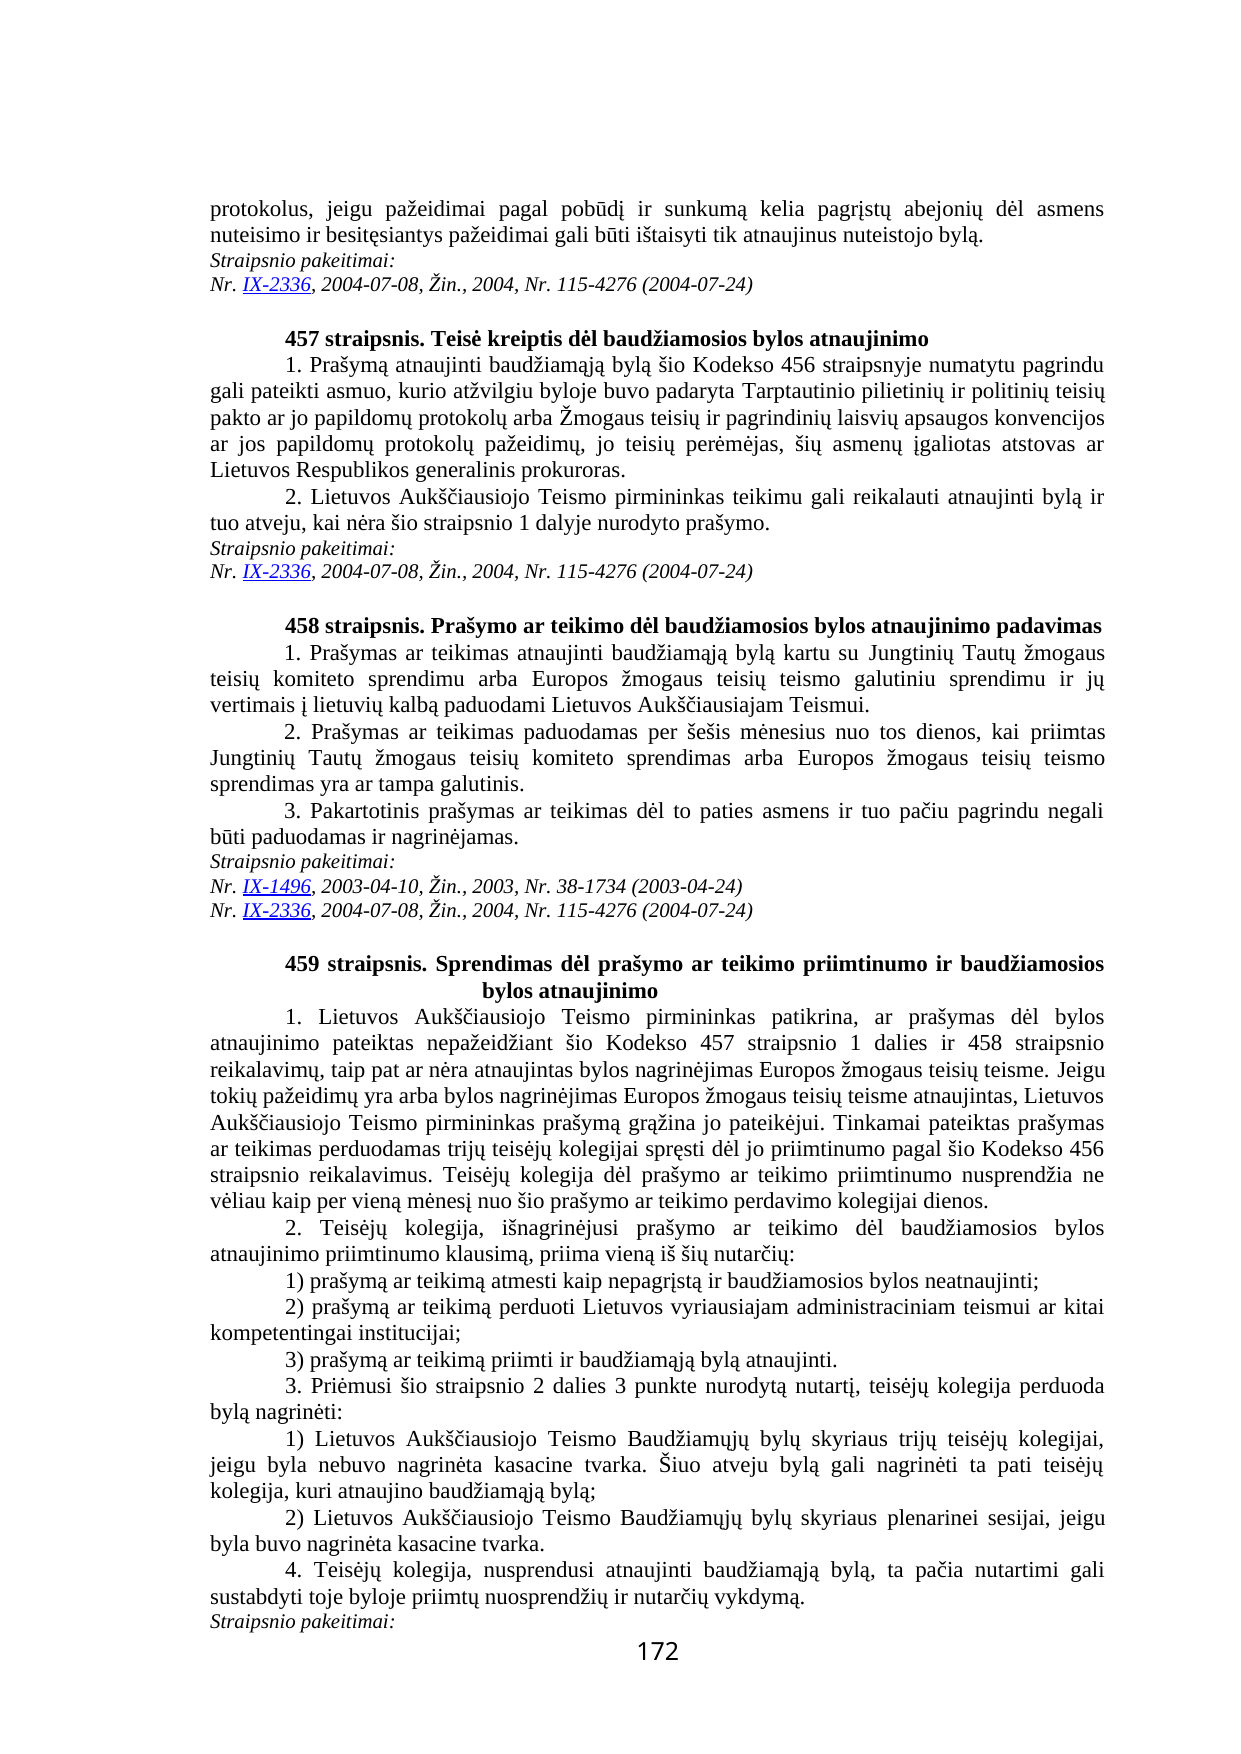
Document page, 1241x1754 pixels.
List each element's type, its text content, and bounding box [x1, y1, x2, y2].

text 4. Teisėjų kolegija, nusprendusi atnaujinti baudžiamąją bylą, ta pačia nutartimi gali sustabdyti toje byloje priimtų nuosprendžių ir nutarčių vykdymą. [210, 1557, 1106, 1609]
text 1. Prašymą atnaujinti baudžiamąją bylą šio Kodekso 456 straipsnyje numatytu pagrindu gali pateikti asmuo, kurio atžvilgiu byloje buvo padaryta Tarptautinio pilietinių ir politinių teisių pakto ar jo papildomų protokolų arba Žmogaus teisių ir pagrindinių laisvių apsaugos konvencijos ar jos papildomų protokolų pažeidimų, jo teisių perėmėjas, šių asmenų įgaliotas atstovas ar Lietuvos Respublikos generalinis prokuroras. [210, 351, 1106, 483]
text 2. Prašymas ar teikimas paduodamas per šešis mėnesius nuo tos dienos, kai priimtas Jungtinių Tautų žmogaus teisių komiteto sprendimas arba Europos žmogaus teisių teismo sprendimas yra ar tampa galutinis. [210, 718, 1106, 797]
text Straipsnio pakeitimai: [210, 1609, 1106, 1633]
text Straipsnio pakeitimai: [210, 535, 1106, 559]
text Nr. IX-1496, 2003-04-10, Žin., 2003, Nr. 38-1734 (2003-04-24) [210, 873, 1106, 898]
text 3. Pakartotinis prašymas ar teikimas dėl to paties asmens ir tuo pačiu pagrindu negali būti paduodamas ir nagrinėjamas. [210, 797, 1106, 849]
text Straipsnio pakeitimai: [210, 248, 1106, 272]
text protokolus, jeigu pažeidimai pagal pobūdį ir sunkumą kelia pagrįstų abejonių dėl asmens nuteisimo ir besitęsiantys pažeidimai gali būti ištaisyti tik atnaujinus nuteistojo bylą. [210, 195, 1106, 248]
text 2) prašymą ar teikimą perduoti Lietuvos vyriausiajam administraciniam teismui ar kitai kompetentingai institucijai; [210, 1293, 1106, 1346]
text 458 straipsnis. Prašymo ar teikimo dėl baudžiamosios bylos atnaujinimo padavimas [285, 612, 1106, 639]
text 3) prašymą ar teikimą priimti ir baudžiamąją bylą atnaujinti. [210, 1346, 1106, 1372]
text 3. Priėmusi šio straipsnio 2 dalies 3 punkte nurodytą nutartį, teisėjų kolegija perduoda bylą nagrinėti: [210, 1372, 1106, 1425]
text Nr. IX-2336, 2004-07-08, Žin., 2004, Nr. 115-4276 (2004-07-24) [210, 272, 1106, 296]
text 459 straipsnis. Sprendimas dėl prašymo ar teikimo priimtinumo ir baudžiamosios bylos atnaujinimo [285, 950, 1106, 1003]
text 2) Lietuvos Aukščiausiojo Teismo Baudžiamųjų bylų skyriaus plenarinei sesijai, jeigu byla buvo nagrinėta kasacine tvarka. [210, 1504, 1106, 1557]
text Nr. IX-2336, 2004-07-08, Žin., 2004, Nr. 115-4276 (2004-07-24) [210, 559, 1106, 583]
text 1) prašymą ar teikimą atmesti kaip nepagrįstą ir baudžiamosios bylos neatnaujinti; [210, 1267, 1106, 1293]
text Straipsnio pakeitimai: [210, 849, 1106, 873]
text 1) Lietuvos Aukščiausiojo Teismo Baudžiamųjų bylų skyriaus trijų teisėjų kolegijai, jeigu byla nebuvo nagrinėta kasacine tvarka. Šiuo atveju bylą gali nagrinėti ta pati teisėjų kolegija, kuri atnaujino baudžiamąją bylą; [210, 1425, 1106, 1504]
text Nr. IX-2336, 2004-07-08, Žin., 2004, Nr. 115-4276 (2004-07-24) [210, 898, 1106, 922]
text 457 straipsnis. Teisė kreiptis dėl baudžiamosios bylos atnaujinimo [210, 324, 1106, 351]
text 2. Teisėjų kolegija, išnagrinėjusi prašymo ar teikimo dėl baudžiamosios bylos atnaujinimo priimtinumo klausimą, priima vieną iš šių nutarčių: [210, 1214, 1106, 1267]
text 2. Lietuvos Aukščiausiojo Teismo pirmininkas teikimu gali reikalauti atnaujinti bylą ir tuo atveju, kai nėra šio straipsnio 1 dalyje nurodyto prašymo. [210, 483, 1106, 535]
text 1. Lietuvos Aukščiausiojo Teismo pirmininkas patikrina, ar prašymas dėl bylos atnaujinimo pateiktas nepažeidžiant šio Kodekso 457 straipsnio 1 dalies ir 458 straipsnio reikalavimų, taip pat ar nėra atnaujintas bylos nagrinėjimas Europos žmogaus teisių teisme. Jeigu tokių pažeidimų yra arba bylos nagrinėjimas Europos žmogaus teisių teisme atnaujintas, Lietuvos Aukščiausiojo Teismo pirmininkas prašymą grąžina jo pateikėjui. Tinkamai pateiktas prašymas ar teikimas perduodamas trijų teisėjų kolegijai spręsti dėl jo priimtinumo pagal šio Kodekso 456 straipsnio reikalavimus. Teisėjų kolegija dėl prašymo ar teikimo priimtinumo nusprendžia ne vėliau kaip per vieną mėnesį nuo šio prašymo ar teikimo perdavimo kolegijai dienos. [210, 1003, 1106, 1214]
text 1. Prašymas ar teikimas atnaujinti baudžiamąją bylą kartu su Jungtinių Tautų žmogaus teisių komiteto sprendimu arba Europos žmogaus teisių teismo galutiniu sprendimu ir jų vertimais į lietuvių kalbą paduodami Lietuvos Aukščiausiajam Teismui. [210, 639, 1106, 718]
